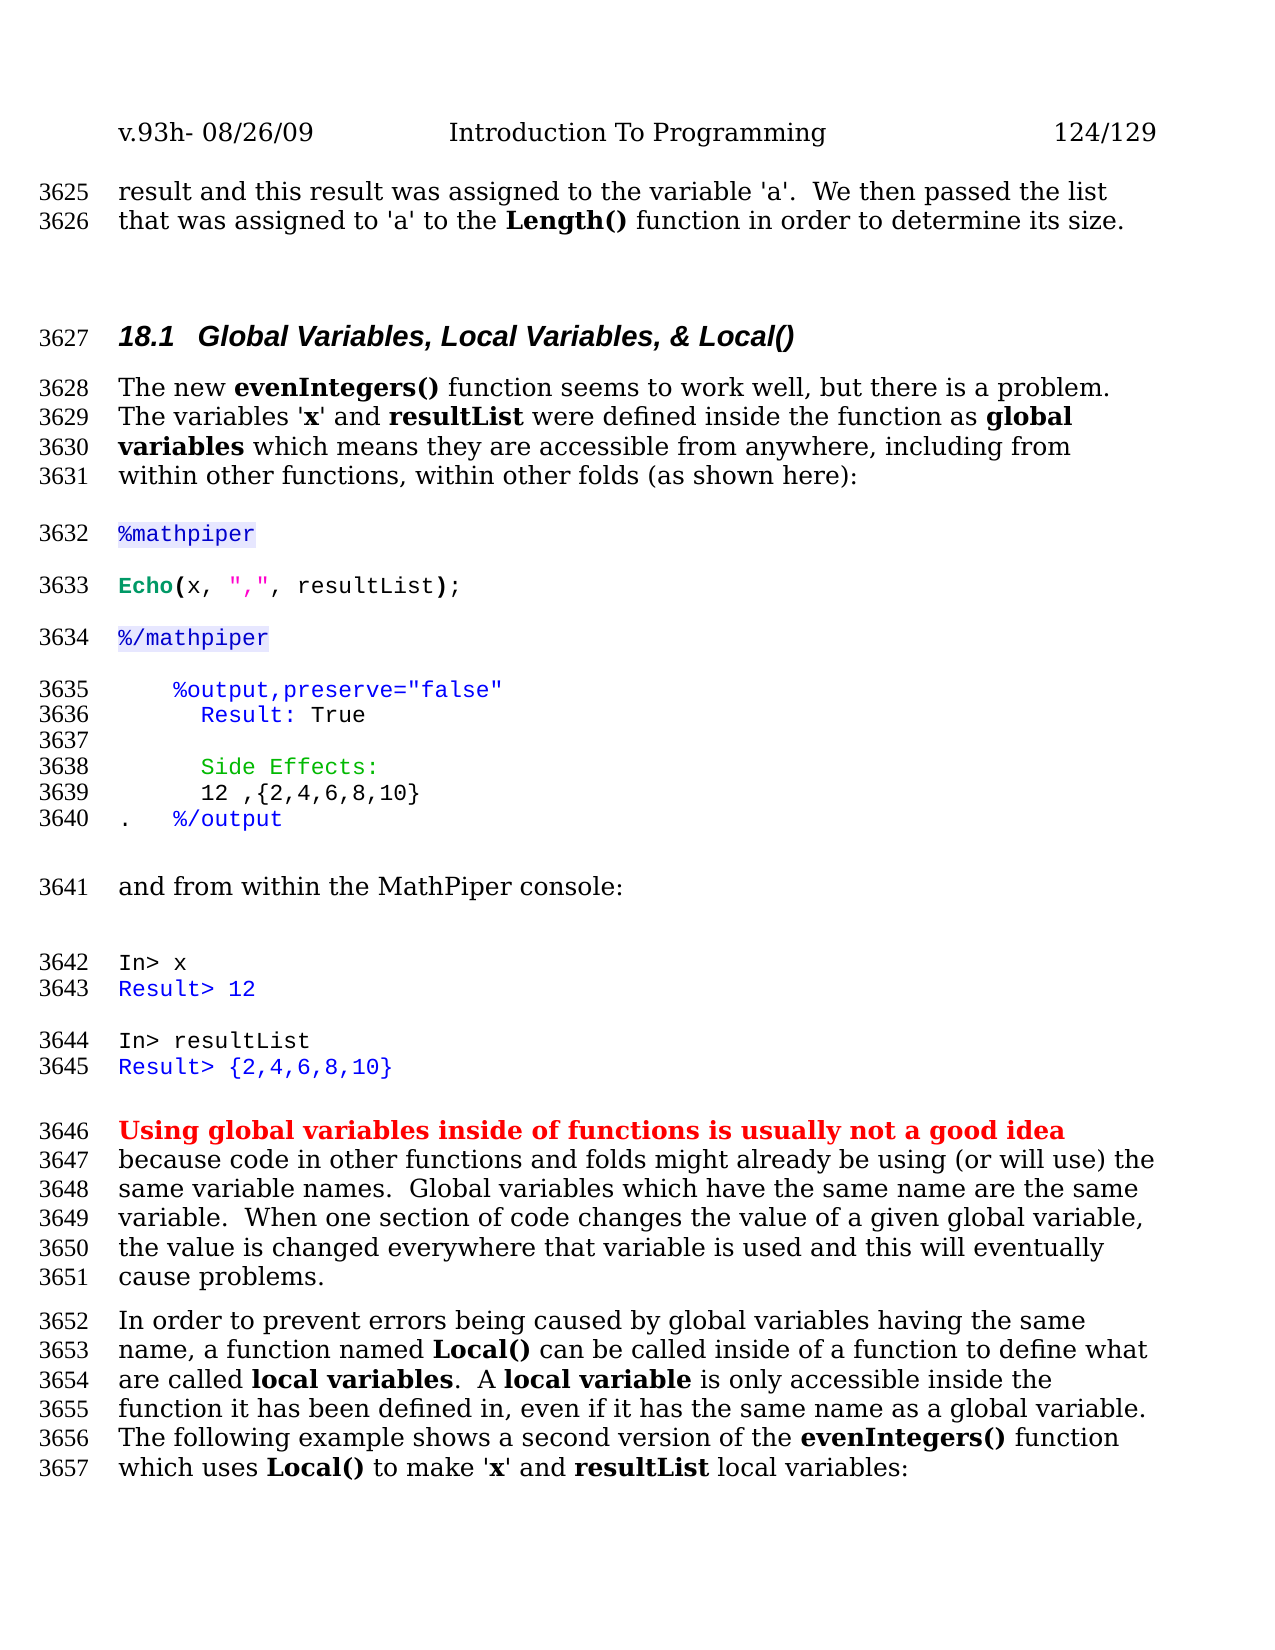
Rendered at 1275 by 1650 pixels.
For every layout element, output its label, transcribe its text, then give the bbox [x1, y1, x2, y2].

text Result> 12 [118, 977, 1157, 1003]
text and from within the MathPiper console: [118, 872, 1157, 901]
text The new evenIntegers() function seems to work well, but there is a problem. The variables 'x' and resultList were defined inside the function as global variables which means they are accessible from anywhere, including from within other functions, within other folds (as shown here): [118, 373, 1157, 490]
text In> x [118, 951, 1157, 977]
text In order to prevent errors being caused by global variables having the same name, a function named Local() can be called inside of a function to define what are called local variables. A local variable is only accessible inside the function it has been defined in, even if it has the same name as a global variable. The following example shows a second version of the evenIntegers() function which uses Local() to make 'x' and resultList local variables: [118, 1306, 1157, 1482]
text 12 ,{2,4,6,8,10} [118, 782, 1157, 808]
text result and this result was assigned to the variable 'a'. We then passed the list that was assigned to 'a' to the Length() function in order to determine its size. [118, 177, 1157, 235]
text %/mathpiper [118, 626, 1157, 652]
text %mathpiper [118, 522, 1157, 548]
text Result: True [118, 704, 1157, 730]
text In> resultList [118, 1029, 1157, 1055]
subtitle Global Variables, Local Variables, & Local() [118, 318, 1157, 352]
text Using global variables inside of functions is usually not a good idea because code in other functions and folds might already be using (or will use) the same variable names. Global variables which have the same name are the same variable. When one section of code changes the value of a given global variable, the value is changed everywhere that variable is used and this will eventually cause problems. [118, 1116, 1157, 1291]
text Echo(x, ",", resultList); [118, 574, 1157, 600]
text Side Effects: [118, 756, 1157, 782]
text . %/output [118, 808, 1157, 833]
text %output,preserve="false" [118, 678, 1157, 704]
text Result> {2,4,6,8,10} [118, 1055, 1157, 1081]
